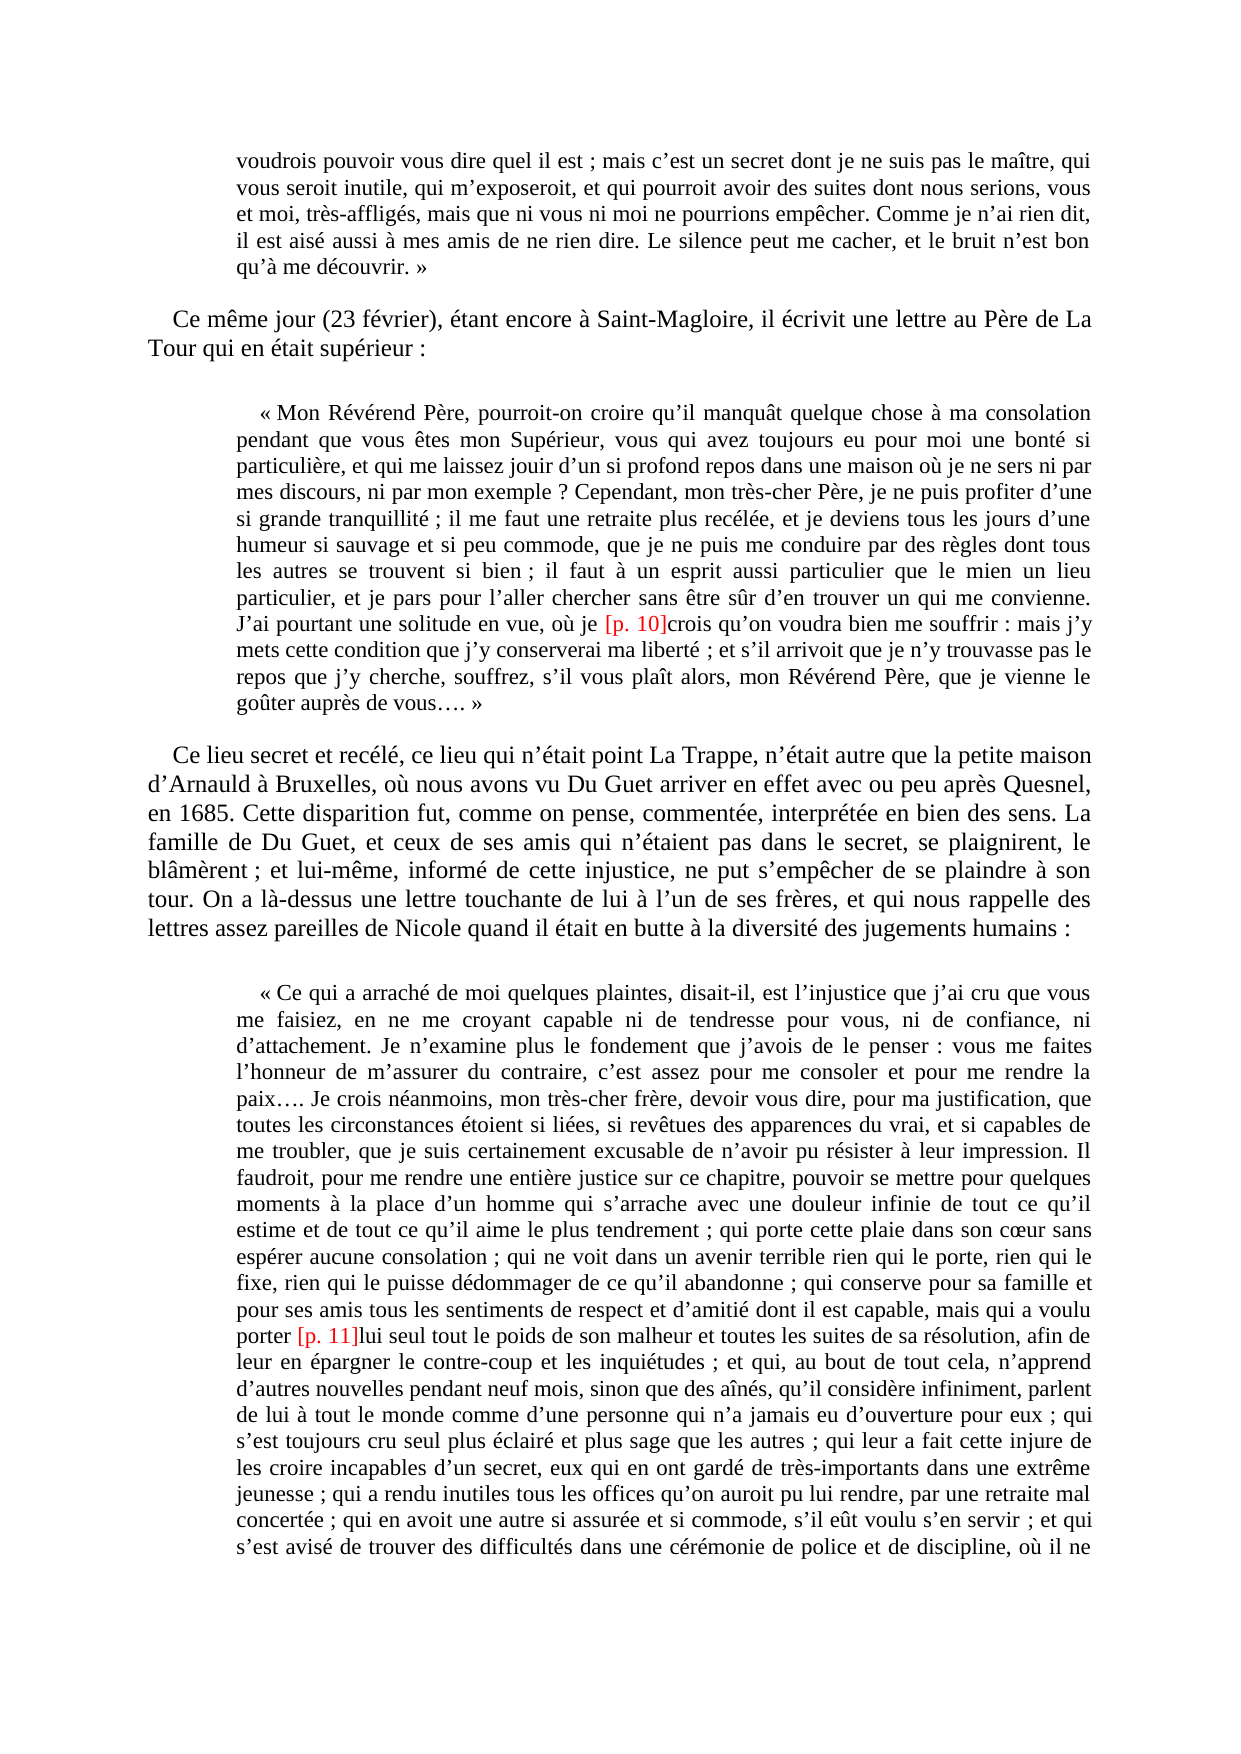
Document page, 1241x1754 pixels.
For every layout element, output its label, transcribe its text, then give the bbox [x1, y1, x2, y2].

text Ce lieu secret et recélé, ce lieu qui n’était point La Trappe, n’était autre que la petite maison d’Arnauld à Bruxelles, où nous avons vu Du Guet arriver en effet avec ou peu après Quesnel, en 1685. Cette disparition fut, comme on pense, commentée, interprétée en bien des sens. La famille de Du Guet, et ceux de ses amis qui n’étaient pas dans le secret, se plaignirent, le blâmèrent ; et lui-même, informé de cette injustice, ne put s’empêcher de se plaindre à son tour. On a là-dessus une lettre touchante de lui à l’un de ses frères, et qui nous rappelle des lettres assez pareilles de Nicole quand il était en butte à la diversité des jugements humains : [148, 741, 1093, 942]
text « Ce qui a arraché de moi quelques plaintes, disait-il, est l’injustice que j’ai cru que vous me faisiez, en ne me croyant capable ni de tendresse pour vous, ni de confiance, ni d’attachement. Je n’examine plus le fondement que j’avois de le penser : vous me faites l’honneur de m’assurer du contraire, c’est assez pour me consoler et pour me rendre la paix…. Je crois néanmoins, mon très-cher frère, devoir vous dire, pour ma justification, que toutes les circonstances étoient si liées, si revêtues des apparences du vrai, et si capables de me troubler, que je suis certainement excusable de n’avoir pu résister à leur impression. Il faudroit, pour me rendre une entière justice sur ce chapitre, pouvoir se mettre pour quelques moments à la place d’un homme qui s’arrache avec une douleur infinie de tout ce qu’il estime et de tout ce qu’il aime le plus tendrement ; qui porte cette plaie dans son cœur sans espérer aucune consolation ; qui ne voit dans un avenir terrible rien qui le porte, rien qui le fixe, rien qui le puisse dédommager de ce qu’il abandonne ; qui conserve pour sa famille et pour ses amis tous les sentiments de respect et d’amitié dont il est capable, mais qui a voulu porter [p. 11]lui seul tout le poids de son malheur et toutes les suites de sa résolution, afin de leur en épargner le contre-coup et les inquiétudes ; et qui, au bout de tout cela, n’apprend d’autres nouvelles pendant neuf mois, sinon que des aînés, qu’il considère infiniment, parlent de lui à tout le monde comme d’une personne qui n’a jamais eu d’ouverture pour eux ; qui s’est toujours cru seul plus éclairé et plus sage que les autres ; qui leur a fait cette injure de les croire incapables d’un secret, eux qui en ont gardé de très-importants dans une extrême jeunesse ; qui a rendu inutiles tous les offices qu’on auroit pu lui rendre, par une retraite mal concertée ; qui en avoit une autre si assurée et si commode, s’il eût voulu s’en servir ; et qui s’est avisé de trouver des difficultés dans une cérémonie de police et de discipline, où il ne [236, 979, 1093, 1559]
text Ce même jour (23 février), étant encore à Saint-Magloire, il écrivit une lettre au Père de La Tour qui en était supérieur : [148, 304, 1093, 362]
text voudrois pouvoir vous dire quel il est ; mais c’est un secret dont je ne suis pas le maître, qui vous seroit inutile, qui m’exposeroit, et qui pourroit avoir des suites dont nous serions, vous et moi, très-affligés, mais que ni vous ni moi ne pourrions empêcher. Comme je n’ai rien dit, il est aisé aussi à mes amis de ne rien dire. Le silence peut me cacher, et le bruit n’est bon qu’à me découvrir. » [236, 148, 1093, 279]
text « Mon Révérend Père, pourroit-on croire qu’il manquât quelque chose à ma consolation pendant que vous êtes mon Supérieur, vous qui avez toujours eu pour moi une bonté si particulière, et qui me laissez jouir d’un si profond repos dans une maison où je ne sers ni par mes discours, ni par mon exemple ? Cependant, mon très-cher Père, je ne puis profiter d’une si grande tranquillité ; il me faut une retraite plus recélée, et je deviens tous les jours d’une humeur si sauvage et si peu commode, que je ne puis me conduire par des règles dont tous les autres se trouvent si bien ; il faut à un esprit aussi particulier que le mien un lieu particulier, et je pars pour l’aller chercher sans être sûr d’en trouver un qui me convienne. J’ai pourtant une solitude en vue, où je [p. 10]crois qu’on voudra bien me souffrir : mais j’y mets cette condition que j’y conserverai ma liberté ; et s’il arrivoit que je n’y trouvasse pas le repos que j’y cherche, souffrez, s’il vous plaît alors, mon Révérend Père, que je vienne le goûter auprès de vous…. » [236, 399, 1093, 716]
